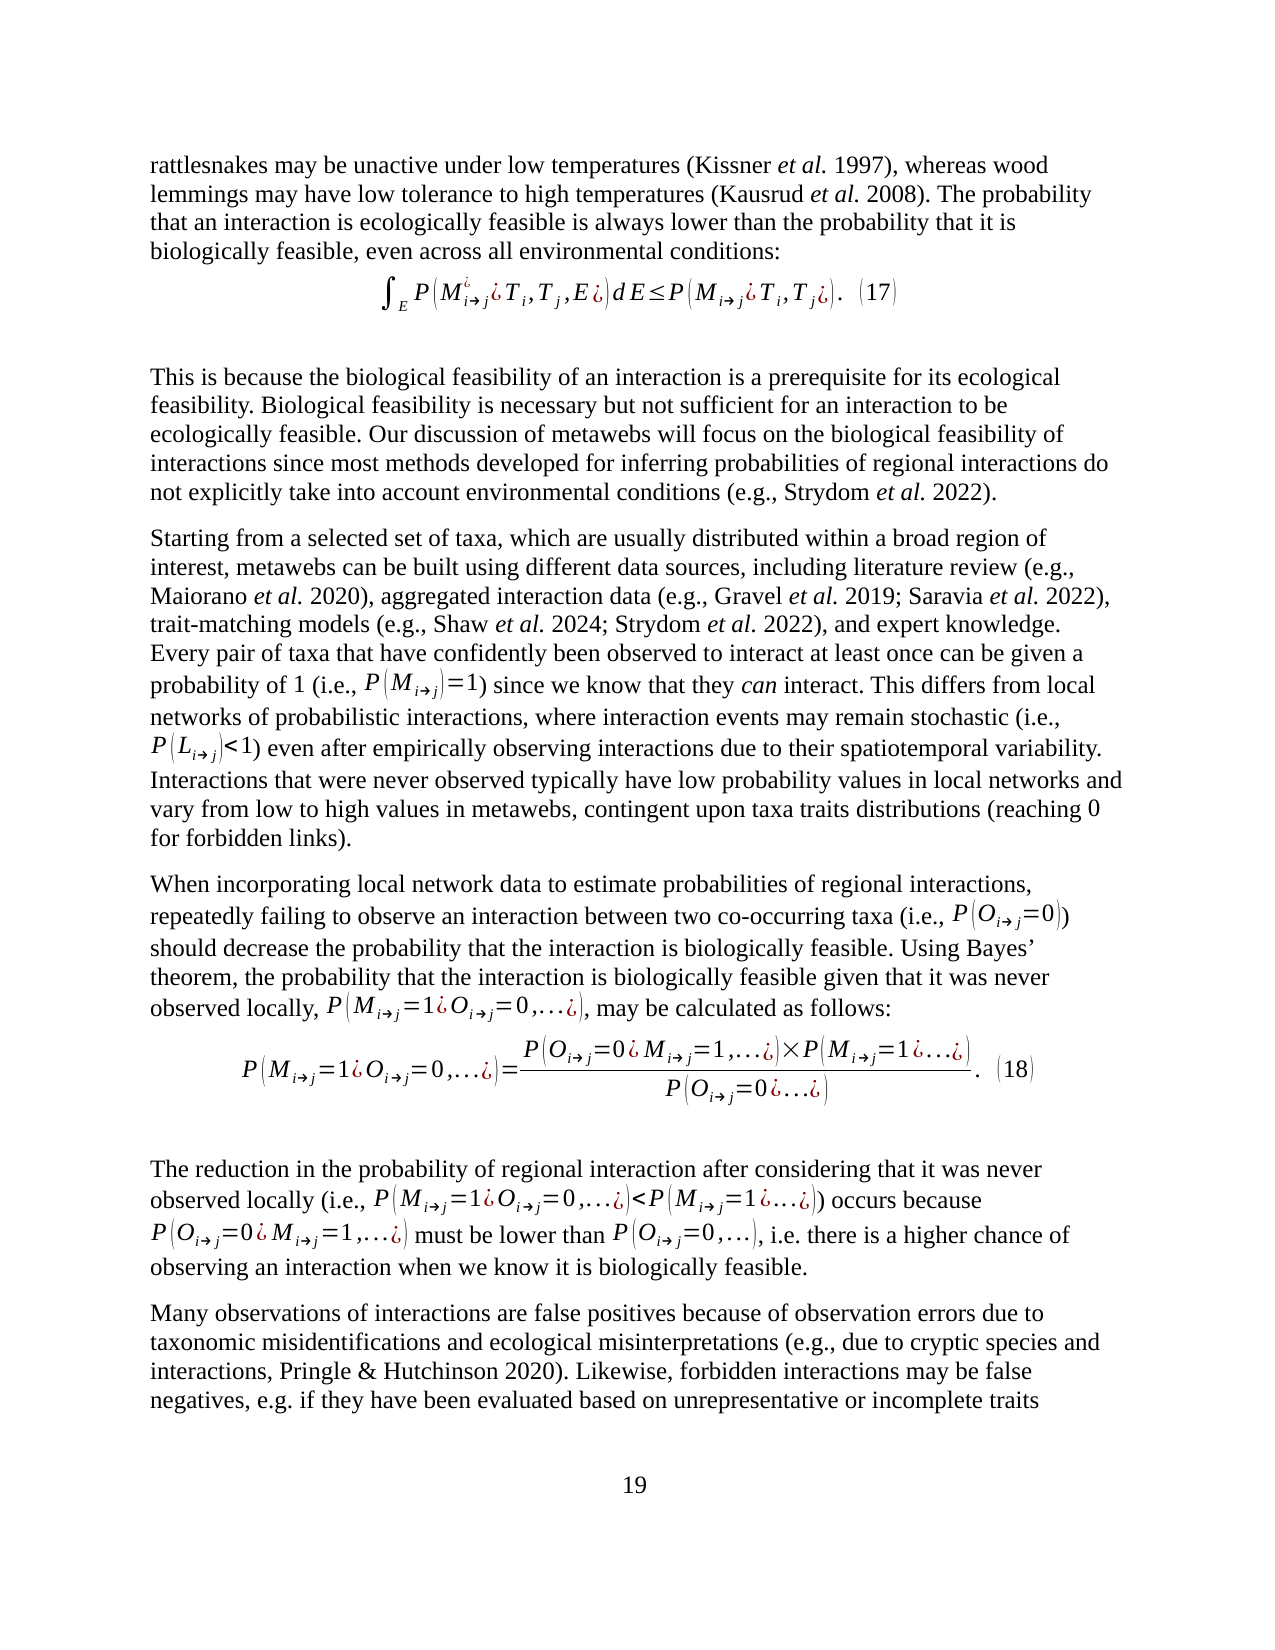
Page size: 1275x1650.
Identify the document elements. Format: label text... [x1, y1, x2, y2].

text When incorporating local network data to estimate probabilities of regional interactions, repeatedly failing to observe an interaction between two co-occurring taxa (i.e., ) should decrease the probability that the interaction is biologically feasible. Using Bayes’ theorem, the probability that the interaction is biologically feasible given that it was never observed locally, , may be calculated as follows: [150, 869, 1125, 1025]
text This is because the biological feasibility of an interaction is a prerequisite for its ecological feasibility. Biological feasibility is necessary but not sufficient for an interaction to be ecologically feasible. Our discussion of metawebs will focus on the biological feasibility of interactions since most methods developed for inferring probabilities of regional interactions do not explicitly take into account environmental conditions (e.g., Strydom et al. 2022). [150, 362, 1125, 505]
text rattlesnakes may be unactive under low temperatures (Kissner et al. 1997), whereas wood lemmings may have low tolerance to high temperatures (Kausrud et al. 2008). The probability that an interaction is ecologically feasible is always lower than the probability that it is biologically feasible, even across all environmental conditions: [150, 150, 1125, 265]
text Many observations of interactions are false positives because of observation errors due to taxonomic misidentifications and ecological misinterpretations (e.g., due to cryptic species and interactions, Pringle & Hutchinson 2020). Likewise, forbidden interactions may be false negatives, e.g. if they have been evaluated based on unrepresentative or incomplete traits [150, 1298, 1125, 1413]
text Starting from a selected set of taxa, which are usually distributed within a broad region of interest, metawebs can be built using different data sources, including literature review (e.g., Maiorano et al. 2020), aggregated interaction data (e.g., Gravel et al. 2019; Saravia et al. 2022), trait-matching models (e.g., Shaw et al. 2024; Strydom et al. 2022), and expert knowledge. Every pair of taxa that have confidently been observed to interact at least once can be given a probability of (i.e., ) since we know that they can interact. This differs from local networks of probabilistic interactions, where interaction events may remain stochastic (i.e., ) even after empirically observing interactions due to their spatiotemporal variability. Interactions that were never observed typically have low probability values in local networks and vary from low to high values in metawebs, contingent upon taxa traits distributions (reaching for forbidden links). [150, 523, 1125, 851]
text The reduction in the probability of regional interaction after considering that it was never observed locally (i.e., ) occurs because must be lower than , i.e. there is a higher chance of observing an interaction when we know it is biologically feasible. [150, 1154, 1125, 1281]
